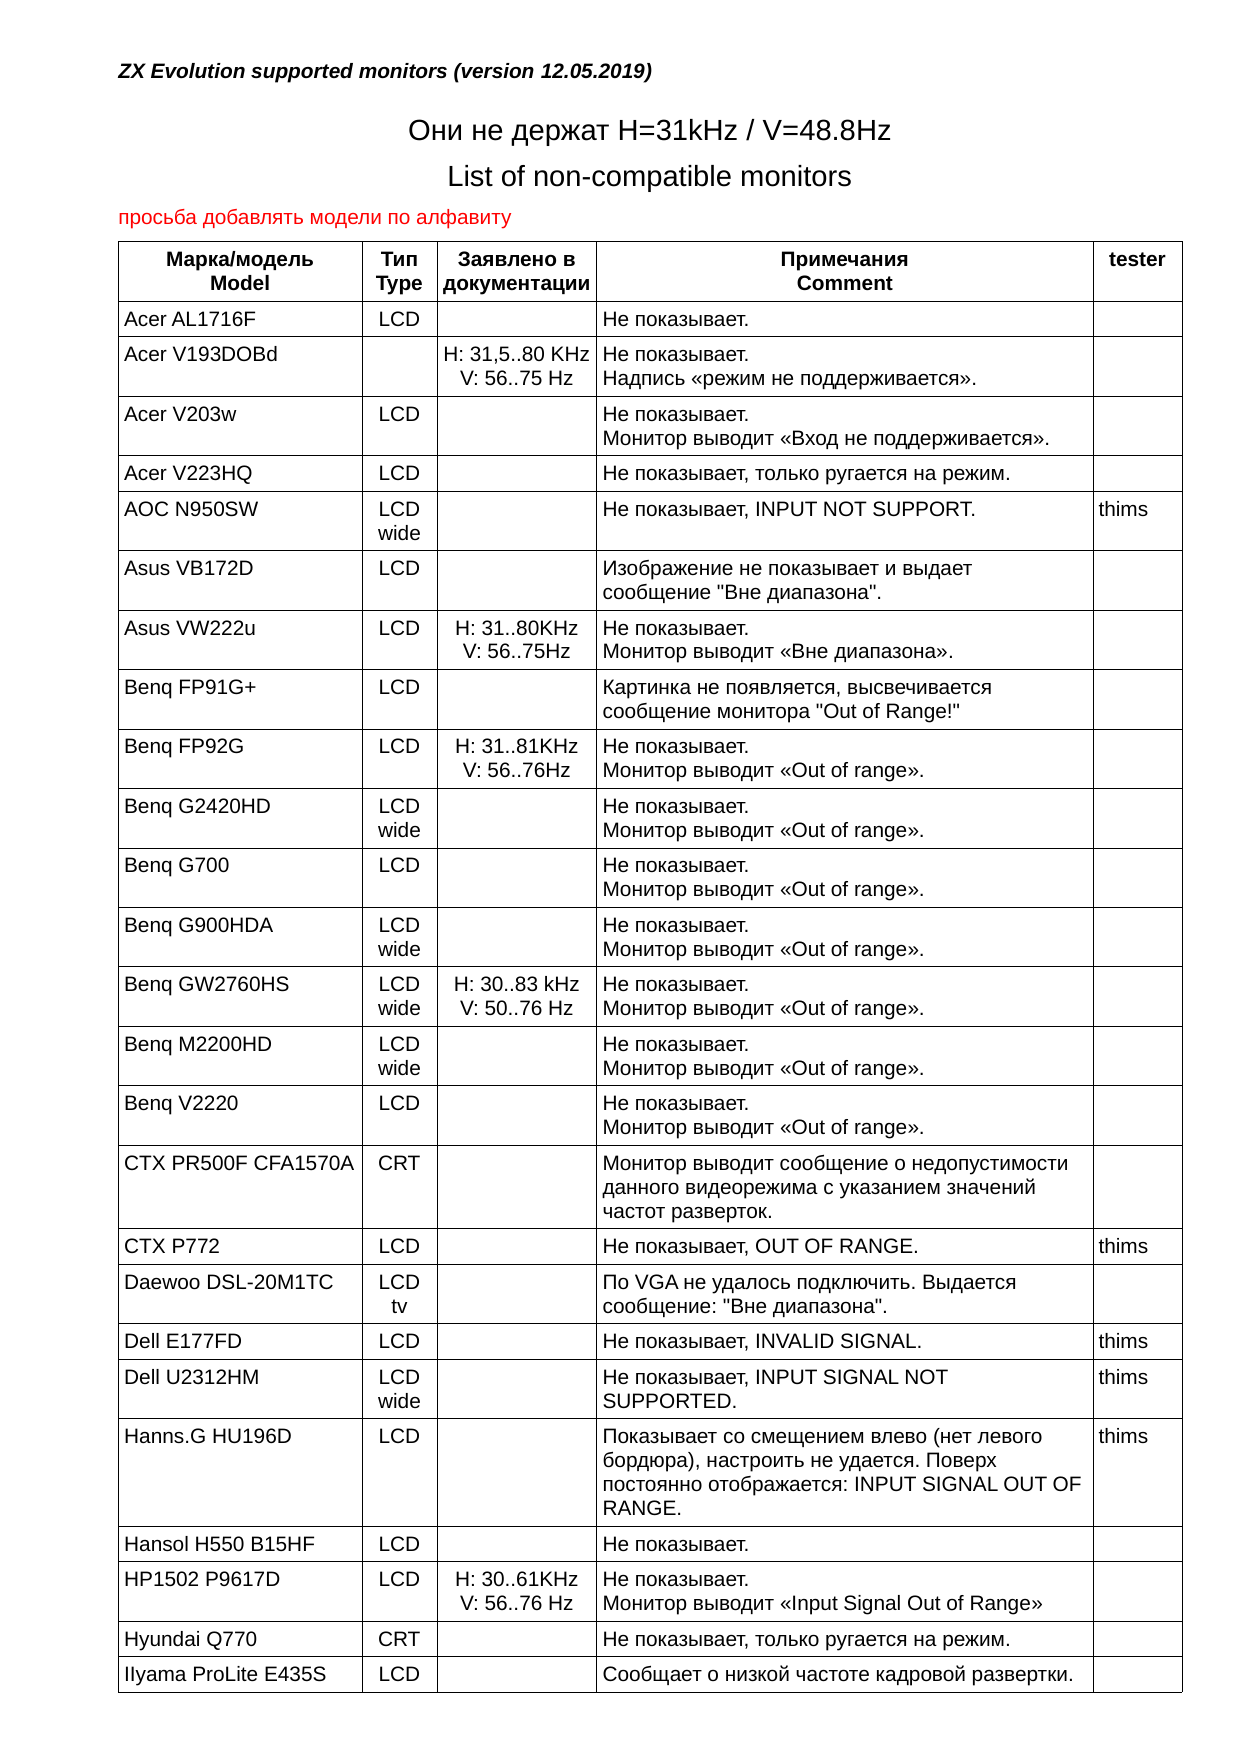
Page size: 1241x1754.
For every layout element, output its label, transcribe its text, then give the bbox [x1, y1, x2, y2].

table_cell Сообщает о низкой частоте кадровой развертки. [597, 1657, 1093, 1692]
table_cell Изображение не показывает и выдает сообщение "Вне диапазона". [597, 551, 1093, 609]
table_cell Не показывает. Монитор выводит «Out of range». [597, 1086, 1093, 1145]
table_cell Картинка не появляется, высвечивается сообщение монитора "Out of Range!" [597, 670, 1093, 728]
table_cell [1094, 1562, 1182, 1621]
table_cell [438, 551, 596, 609]
table_cell H: 31..80KHz V: 56..75Hz [438, 611, 596, 669]
table_cell Не показывает. Монитор выводит «Out of range». [597, 849, 1093, 907]
table_cell [438, 1622, 596, 1656]
table_cell Acer V193DOBd [119, 337, 362, 396]
table_cell IIyama ProLite E435S [119, 1657, 362, 1692]
table_cell Не показывает, только ругается на режим. [597, 1622, 1093, 1656]
table_cell [438, 789, 596, 847]
table_cell LCD [363, 1527, 437, 1561]
table_cell Benq V2220 [119, 1086, 362, 1145]
table_cell Acer AL1716F [119, 302, 362, 336]
text Они не держат H=31kHz / V=48.8Hz [118, 112, 1181, 146]
table_cell [1094, 730, 1182, 788]
table_cell LCD wide [363, 1360, 437, 1418]
table_cell [438, 1027, 596, 1085]
table_cell LCD [363, 670, 437, 728]
table_cell [438, 1229, 596, 1264]
table_cell LCD [363, 302, 437, 336]
table_cell CRT [363, 1622, 437, 1656]
table_cell Не показывает, INPUT SIGNAL NOT SUPPORTED. [597, 1360, 1093, 1418]
table_cell [1094, 1265, 1182, 1323]
table_cell LCD wide [363, 1027, 437, 1085]
table_cell Daewoo DSL-20M1TC [119, 1265, 362, 1323]
table_cell [438, 1324, 596, 1359]
table_cell Acer V203w [119, 397, 362, 455]
table_cell Benq GW2760HS [119, 967, 362, 1026]
table_cell LCD [363, 1324, 437, 1359]
table_cell Asus VW222u [119, 611, 362, 669]
table_cell Показывает со смещением влево (нет левого бордюра), настроить не удается. Поверх постоянно отображается: INPUT SIGNAL OUT OF RANGE. [597, 1419, 1093, 1526]
table_cell Hanns.G HU196D [119, 1419, 362, 1526]
table_cell Не показывает, INVALID SIGNAL. [597, 1324, 1093, 1359]
table_cell Benq FP91G+ [119, 670, 362, 728]
table_cell CTX PR500F CFA1570A [119, 1146, 362, 1228]
table_cell [1094, 908, 1182, 966]
table_cell [1094, 1146, 1182, 1228]
table_cell Не показывает, OUT OF RANGE. [597, 1229, 1093, 1264]
table_cell [1094, 967, 1182, 1026]
table_cell LCD wide [363, 789, 437, 847]
table_cell [1094, 337, 1182, 396]
table_cell LCD wide [363, 908, 437, 966]
table_cell LCD wide [363, 967, 437, 1026]
table_cell [1094, 670, 1182, 728]
table_cell [438, 492, 596, 550]
table_cell По VGA не удалось подключить. Выдается сообщение: "Вне диапазона". [597, 1265, 1093, 1323]
table_cell Dell E177FD [119, 1324, 362, 1359]
table_cell thims [1094, 492, 1182, 550]
table_cell Не показывает. Надпись «режим не поддерживается». [597, 337, 1093, 396]
table_cell [1094, 1622, 1182, 1656]
table_cell Benq FP92G [119, 730, 362, 788]
table_cell [438, 670, 596, 728]
table_cell Не показывает. Монитор выводит «Вне диапазона». [597, 611, 1093, 669]
table_cell LCD tv [363, 1265, 437, 1323]
table_cell CRT [363, 1146, 437, 1228]
table_cell [1094, 1527, 1182, 1561]
table_cell [1094, 1657, 1182, 1692]
table_cell [1094, 849, 1182, 907]
table_cell LCD [363, 730, 437, 788]
table_cell [438, 908, 596, 966]
table_cell Не показывает, INPUT NOT SUPPORT. [597, 492, 1093, 550]
table_cell thims [1094, 1419, 1182, 1526]
table_cell [438, 849, 596, 907]
table_header Марка/модель Model [119, 242, 362, 301]
table_cell [438, 302, 596, 336]
table_cell [1094, 456, 1182, 491]
table_cell Не показывает. [597, 1527, 1093, 1561]
table_cell Не показывает. Монитор выводит «Вход не поддерживается». [597, 397, 1093, 455]
table_cell LCD [363, 456, 437, 491]
table_cell Benq M2200HD [119, 1027, 362, 1085]
text List of non-compatible monitors [118, 158, 1181, 192]
table_cell [363, 337, 437, 396]
table_cell Не показывает. Монитор выводит «Out of range». [597, 730, 1093, 788]
table_cell [438, 1086, 596, 1145]
table_cell [1094, 789, 1182, 847]
table_cell [1094, 1027, 1182, 1085]
table_cell Не показывает. [597, 302, 1093, 336]
table_cell LCD [363, 397, 437, 455]
table_cell Acer V223HQ [119, 456, 362, 491]
table_header Тип Type [363, 242, 437, 301]
table_cell [438, 397, 596, 455]
table_cell [1094, 611, 1182, 669]
table_cell LCD [363, 1086, 437, 1145]
table_cell LCD [363, 1562, 437, 1621]
table_cell AOC N950SW [119, 492, 362, 550]
table_cell H: 30..61KHz V: 56..76 Hz [438, 1562, 596, 1621]
table_cell Benq G700 [119, 849, 362, 907]
table_cell Hyundai Q770 [119, 1622, 362, 1656]
table_cell Benq G2420HD [119, 789, 362, 847]
table_cell [1094, 302, 1182, 336]
table_cell LCD [363, 1229, 437, 1264]
table_cell thims [1094, 1229, 1182, 1264]
table_cell [438, 1265, 596, 1323]
table_cell [438, 456, 596, 491]
table_header Заявлено в документации [438, 242, 596, 301]
table_cell H: 31..81KHz V: 56..76Hz [438, 730, 596, 788]
table_cell LCD [363, 1657, 437, 1692]
text просьба добавлять модели по алфавиту [118, 204, 1181, 228]
table_cell Hansol H550 B15HF [119, 1527, 362, 1561]
table_cell Asus VB172D [119, 551, 362, 609]
table_cell thims [1094, 1360, 1182, 1418]
table_cell H: 30..83 kHz V: 50..76 Hz [438, 967, 596, 1026]
table_cell thims [1094, 1324, 1182, 1359]
table_cell LCD [363, 611, 437, 669]
table_header tester [1094, 242, 1182, 301]
table_cell LCD [363, 849, 437, 907]
table_cell Mонитор выводит сообщение о недопустимости данного видеорежима с указанием значений частот разверток. [597, 1146, 1093, 1228]
table_cell Не показывает. Монитор выводит «Input Signal Out of Range» [597, 1562, 1093, 1621]
table_cell H: 31,5..80 KHz V: 56..75 Hz [438, 337, 596, 396]
table_cell LCD wide [363, 492, 437, 550]
table_cell Не показывает. Монитор выводит «Out of range». [597, 967, 1093, 1026]
table_cell Dell U2312HM [119, 1360, 362, 1418]
table_cell [438, 1419, 596, 1526]
table_cell [438, 1146, 596, 1228]
table_cell [1094, 1086, 1182, 1145]
table_cell LCD [363, 551, 437, 609]
table_cell [1094, 397, 1182, 455]
table_cell HP1502 P9617D [119, 1562, 362, 1621]
table_cell Benq G900HDA [119, 908, 362, 966]
table_cell [438, 1657, 596, 1692]
table_cell [1094, 551, 1182, 609]
table_cell Не показывает. Монитор выводит «Out of range». [597, 789, 1093, 847]
table_cell Не показывает. Монитор выводит «Out of range». [597, 908, 1093, 966]
table_cell [438, 1527, 596, 1561]
table_cell Не показывает. Монитор выводит «Out of range». [597, 1027, 1093, 1085]
table_header Примечания Comment [597, 242, 1093, 301]
table_cell Не показывает, только ругается на режим. [597, 456, 1093, 491]
table_cell [438, 1360, 596, 1418]
table_cell LCD [363, 1419, 437, 1526]
table_cell CTX P772 [119, 1229, 362, 1264]
